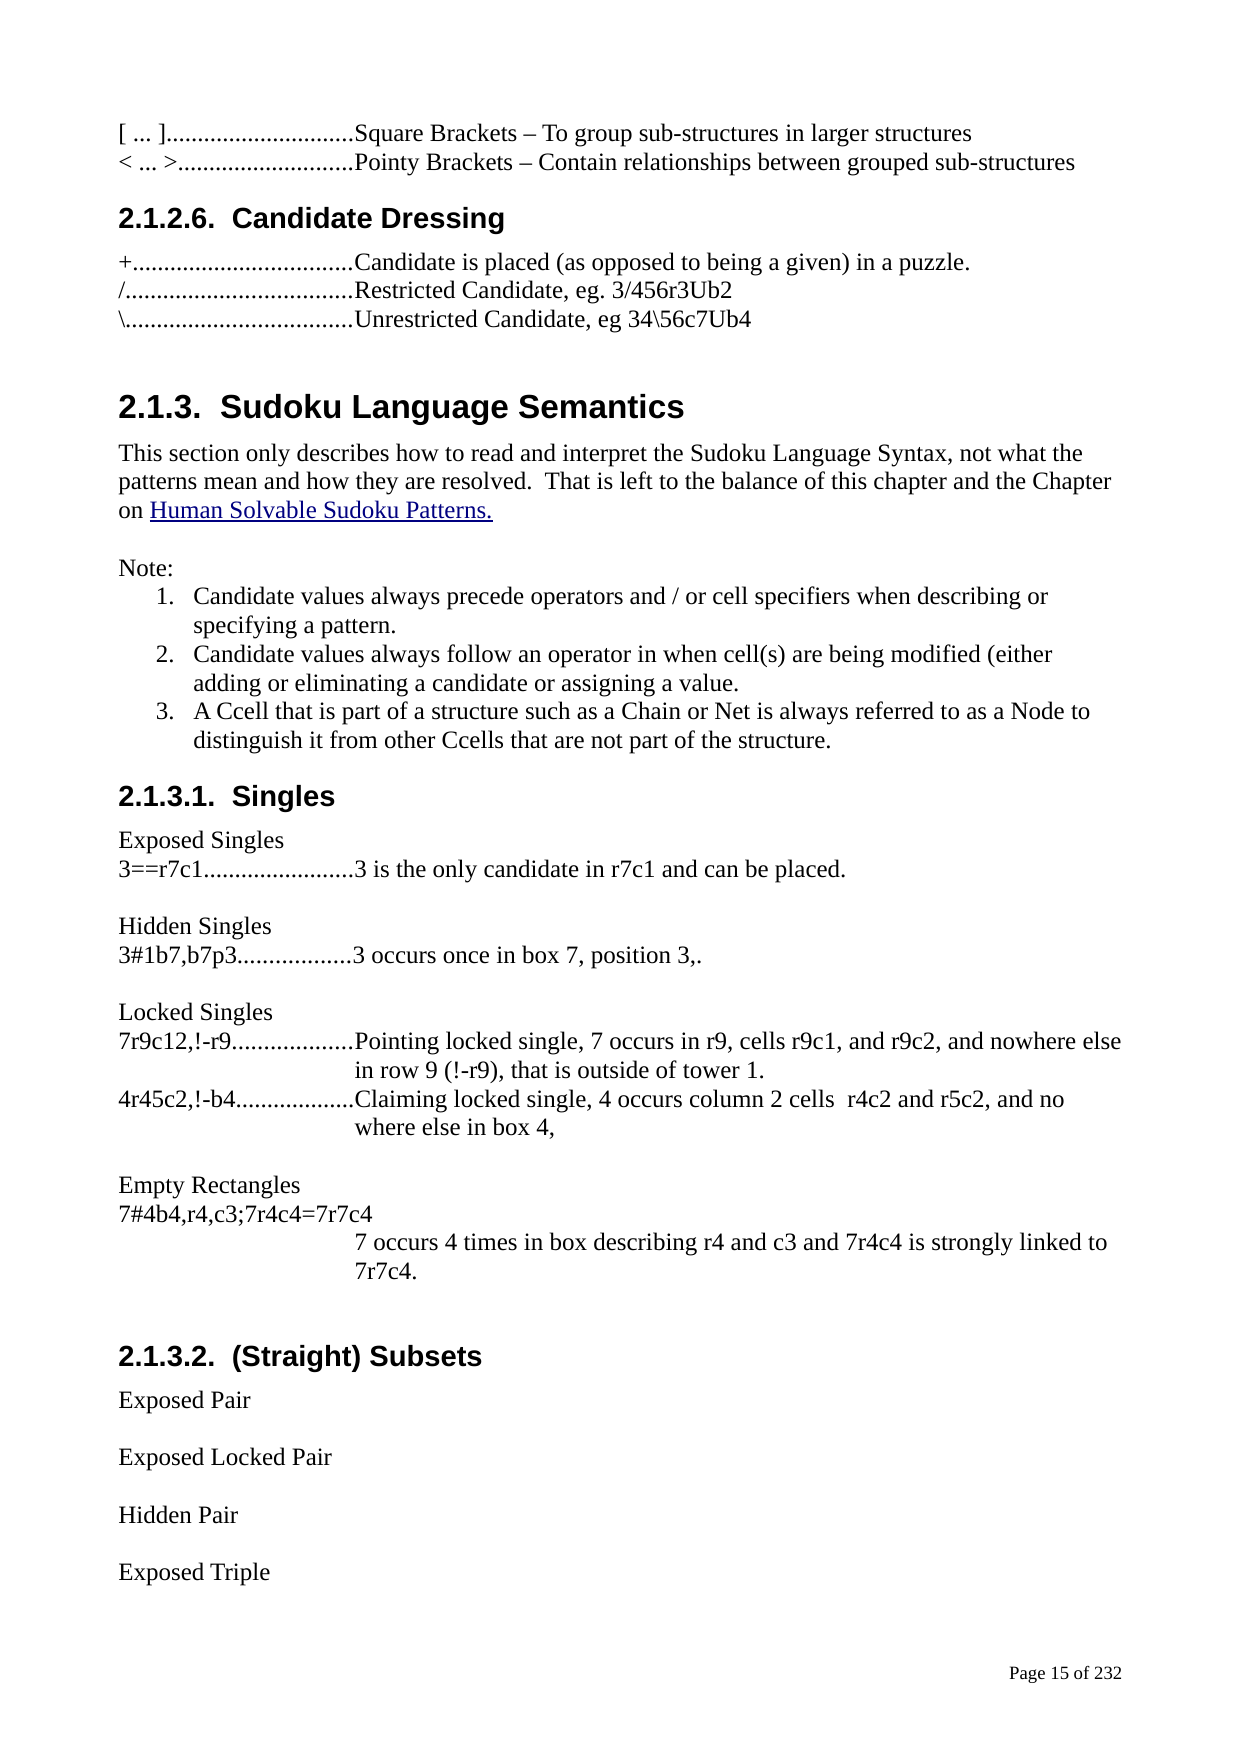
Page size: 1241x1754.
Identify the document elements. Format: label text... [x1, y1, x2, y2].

text / Restricted Candidate, eg. 3/456r3Ub2 [118, 275, 1122, 304]
text Exposed Locked Pair [118, 1442, 1122, 1471]
text 3#1b7,b7p3 3 occurs once in box 7, position 3,. [118, 940, 1122, 969]
text 7#4b4,r4,c3;7r4c4=7r7c4 7 occurs 4 times in box describing r4 and c3 and 7r4c4 is strongly linked to 7r7c4. [118, 1199, 1122, 1285]
list Candidate values always follow an operator in when cell(s) are being modified (either adding or eliminating a candidate or assigning a value. [156, 639, 1122, 696]
text + Candidate is placed (as opposed to being a given) in a puzzle. [118, 247, 1122, 275]
text This section only describes how to read and interpret the Sudoku Language Syntax, not what the patterns mean and how they are resolved. That is left to the balance of this chapter and the Chapter on Human Solvable Sudoku Patterns. [118, 438, 1122, 524]
list Candidate values always precede operators and / or cell specifiers when describing or specifying a pattern. [156, 581, 1122, 639]
text < ... > Pointy Brackets – Contain relationships between grouped sub-structures [118, 147, 1122, 176]
text 4r45c2,!-b4 Claiming locked single, 4 occurs column 2 cells r4c2 and r5c2, and no where else in box 4, [118, 1084, 1122, 1141]
text Locked Singles [118, 997, 1122, 1026]
text Empty Rectangles [118, 1170, 1122, 1199]
subtitle (Straight) Subsets [118, 1339, 1122, 1372]
text Exposed Pair [118, 1385, 1122, 1413]
text 3==r7c1 3 is the only candidate in r7c1 and can be placed. [118, 854, 1122, 882]
list A Ccell that is part of a structure such as a Chain or Net is always referred to as a Node to distinguish it from other Ccells that are not part of the structure. [156, 696, 1122, 754]
text Note: [118, 553, 1122, 581]
text Exposed Singles [118, 825, 1122, 854]
text Hidden Singles [118, 911, 1122, 940]
subtitle Singles [118, 779, 1122, 812]
text \ Unrestricted Candidate, eg 34\56c7Ub4 [118, 304, 1122, 333]
text Exposed Triple [118, 1557, 1122, 1586]
text 7r9c12,!-r9 Pointing locked single, 7 occurs in r9, cells r9c1, and r9c2, and nowhere else in row 9 (!-r9), that is outside of tower 1. [118, 1026, 1122, 1084]
subtitle Sudoku Language Semantics [118, 387, 1122, 425]
text [ ... ] Square Brackets – To group sub-structures in larger structures [118, 118, 1122, 147]
subtitle Candidate Dressing [118, 201, 1122, 234]
text Hidden Pair [118, 1500, 1122, 1528]
